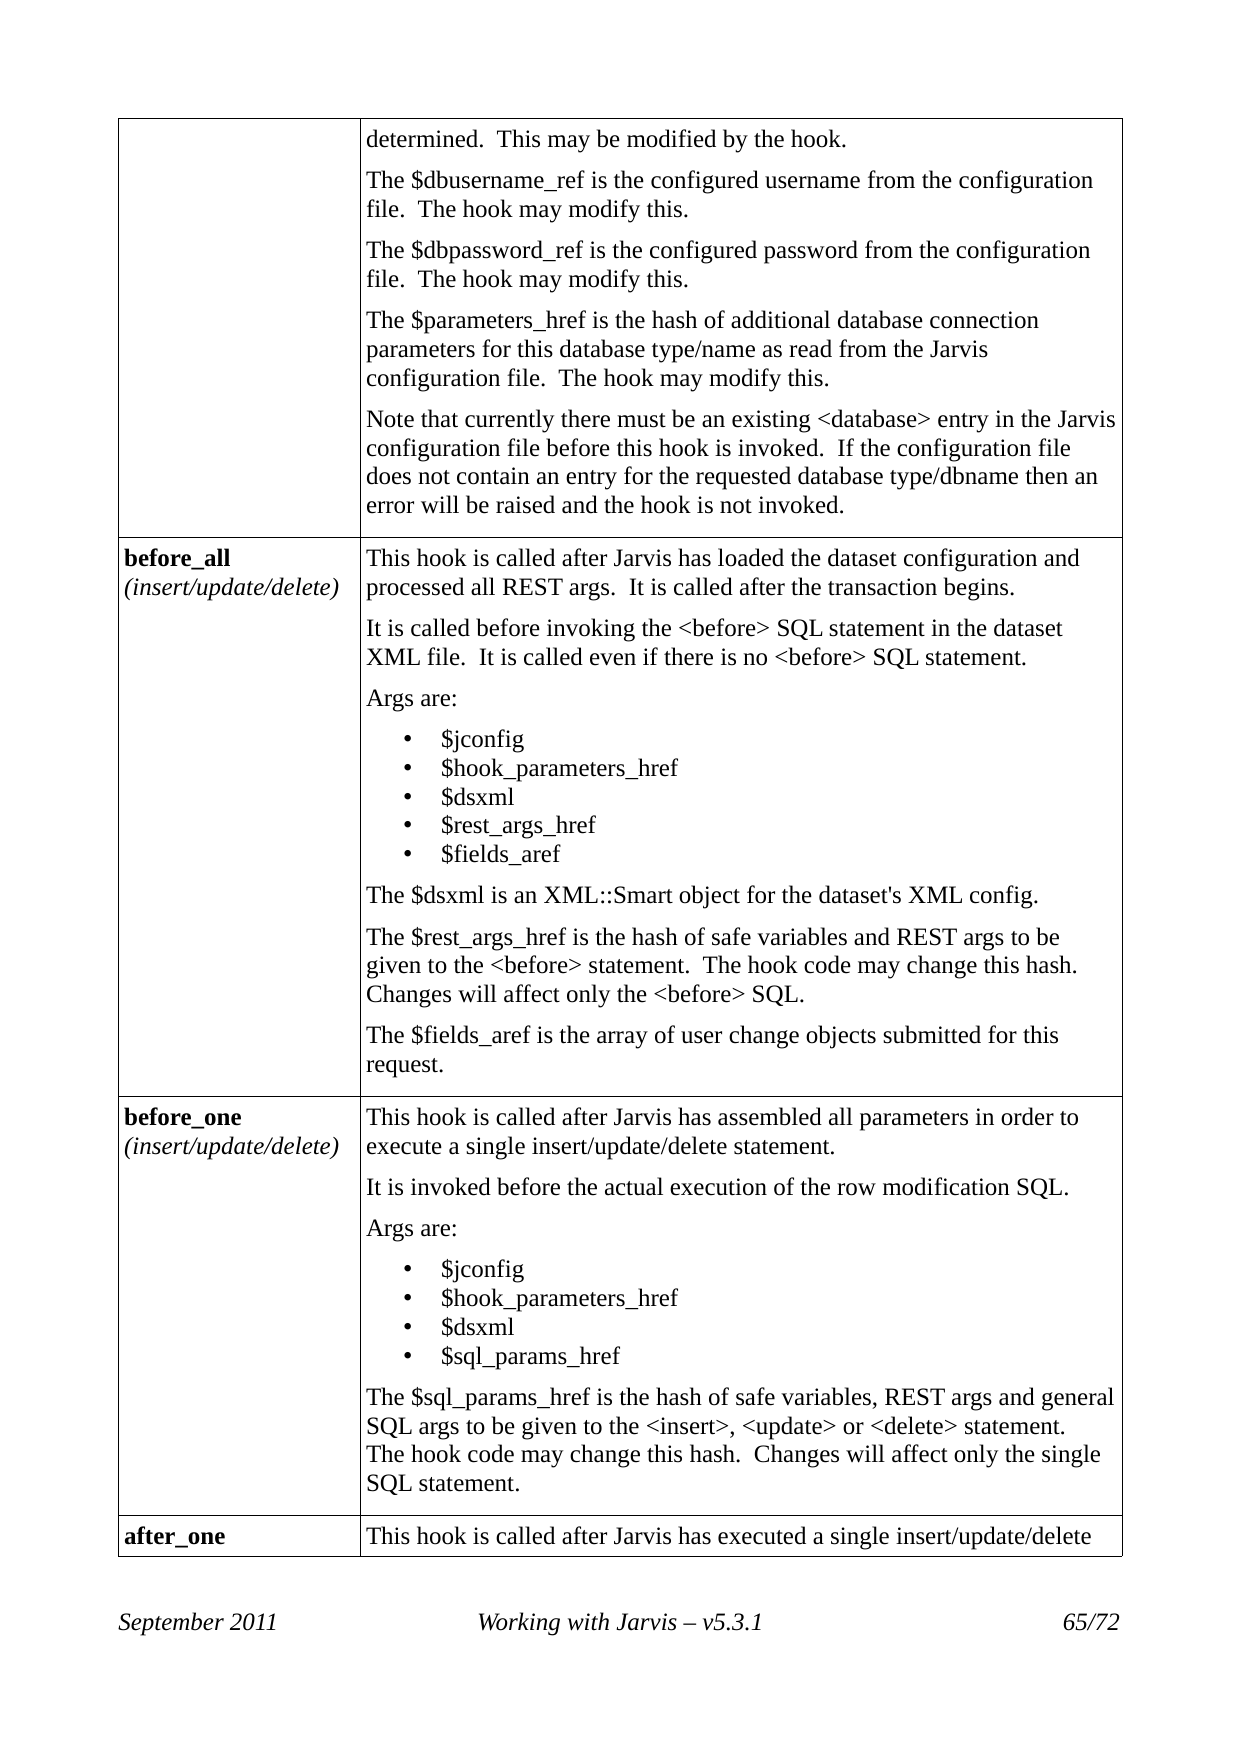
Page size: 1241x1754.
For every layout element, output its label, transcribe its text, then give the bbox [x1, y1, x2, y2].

table_cell before_all (insert/update/delete) [119, 538, 360, 1096]
table_cell [119, 119, 360, 537]
table_cell determined. This may be modified by the hook. The $dbusername_ref is the configured username from the configuration file. The hook may modify this. The $dbpassword_ref is the configured password from the configuration file. The hook may modify this. The $parameters_href is the hash of additional database connection parameters for this database type/name as read from the Jarvis configuration file. The hook may modify this. Note that currently there must be an existing <database> entry in the Jarvis configuration file before this hook is invoked. If the configuration file does not contain an entry for the requested database type/dbname then an error will be raised and the hook is not invoked. [361, 119, 1122, 537]
table_cell This hook is called after Jarvis has executed a single insert/update/delete [361, 1516, 1122, 1556]
table_cell This hook is called after Jarvis has assembled all parameters in order to execute a single insert/update/delete statement. It is invoked before the actual execution of the row modification SQL. Args are: $jconfig $hook_parameters_href $dsxml $sql_params_href The $sql_params_href is the hash of safe variables, REST args and general SQL args to be given to the <insert>, <update> or <delete> statement. The hook code may change this hash. Changes will affect only the single SQL statement. [361, 1097, 1122, 1515]
table_cell This hook is called after Jarvis has loaded the dataset configuration and processed all REST args. It is called after the transaction begins. It is called before invoking the <before> SQL statement in the dataset XML file. It is called even if there is no <before> SQL statement. Args are: $jconfig $hook_parameters_href $dsxml $rest_args_href $fields_aref The $dsxml is an XML::Smart object for the dataset's XML config. The $rest_args_href is the hash of safe variables and REST args to be given to the <before> statement. The hook code may change this hash. Changes will affect only the <before> SQL. The $fields_aref is the array of user change objects submitted for this request. [361, 538, 1122, 1096]
table_cell after_one [119, 1516, 360, 1556]
table_cell before_one (insert/update/delete) [119, 1097, 360, 1515]
